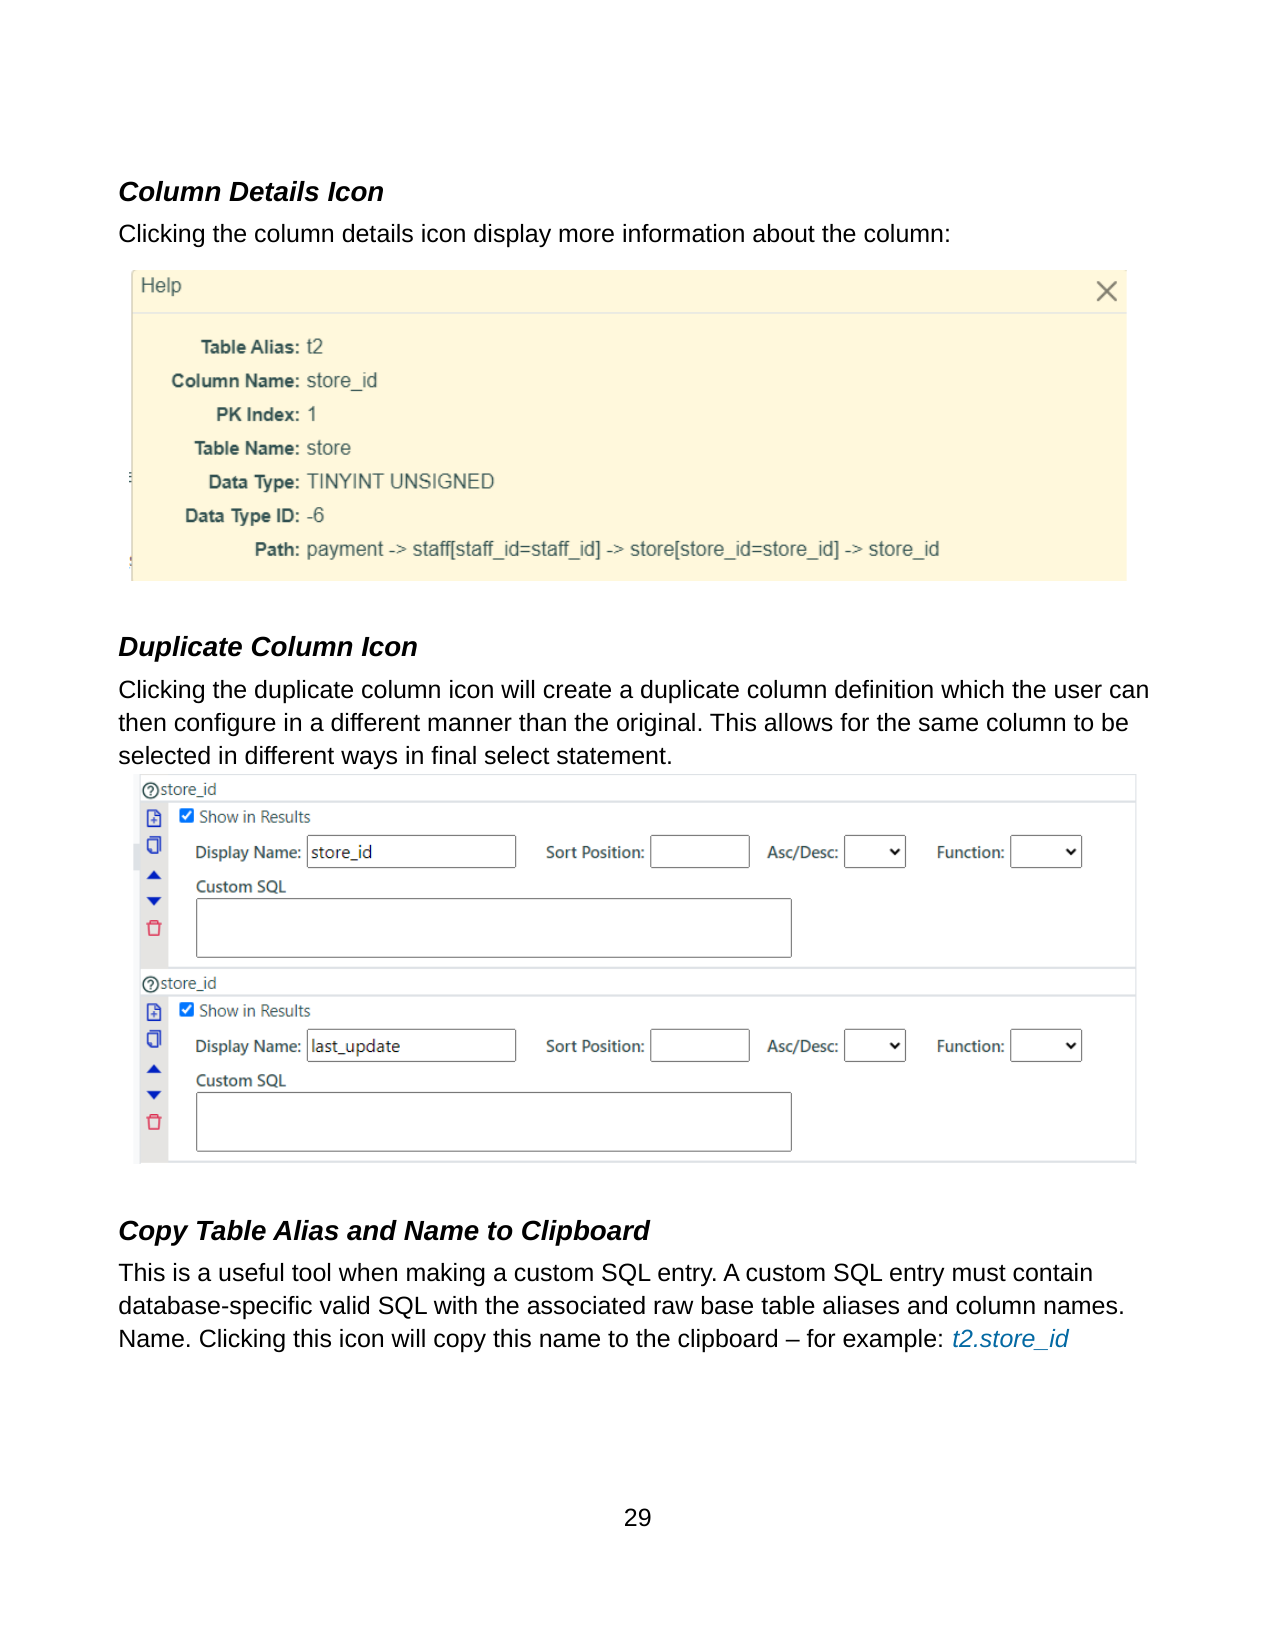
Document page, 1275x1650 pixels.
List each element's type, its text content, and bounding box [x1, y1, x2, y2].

subtitle Column Details Icon [118, 175, 1157, 207]
subtitle Duplicate Column Icon [118, 630, 1157, 662]
text This is a useful tool when making a custom SQL entry. A custom SQL entry must contain database-specific valid SQL with the associated raw base table aliases and column names. Name. Clicking this icon will copy this name to the clipboard – for example: t2.store_id [118, 1258, 1157, 1353]
picture [133, 774, 1142, 1164]
text Clicking the column details icon display more information about the column: [118, 219, 1157, 248]
picture [129, 270, 1127, 581]
text Clicking the duplicate column icon will create a duplicate column definition which the user can then configure in a different manner than the original. This allows for the same column to be selected in different ways in final select statement. [118, 675, 1157, 769]
subtitle Copy Table Alias and Name to Clipboard [118, 1214, 1157, 1246]
